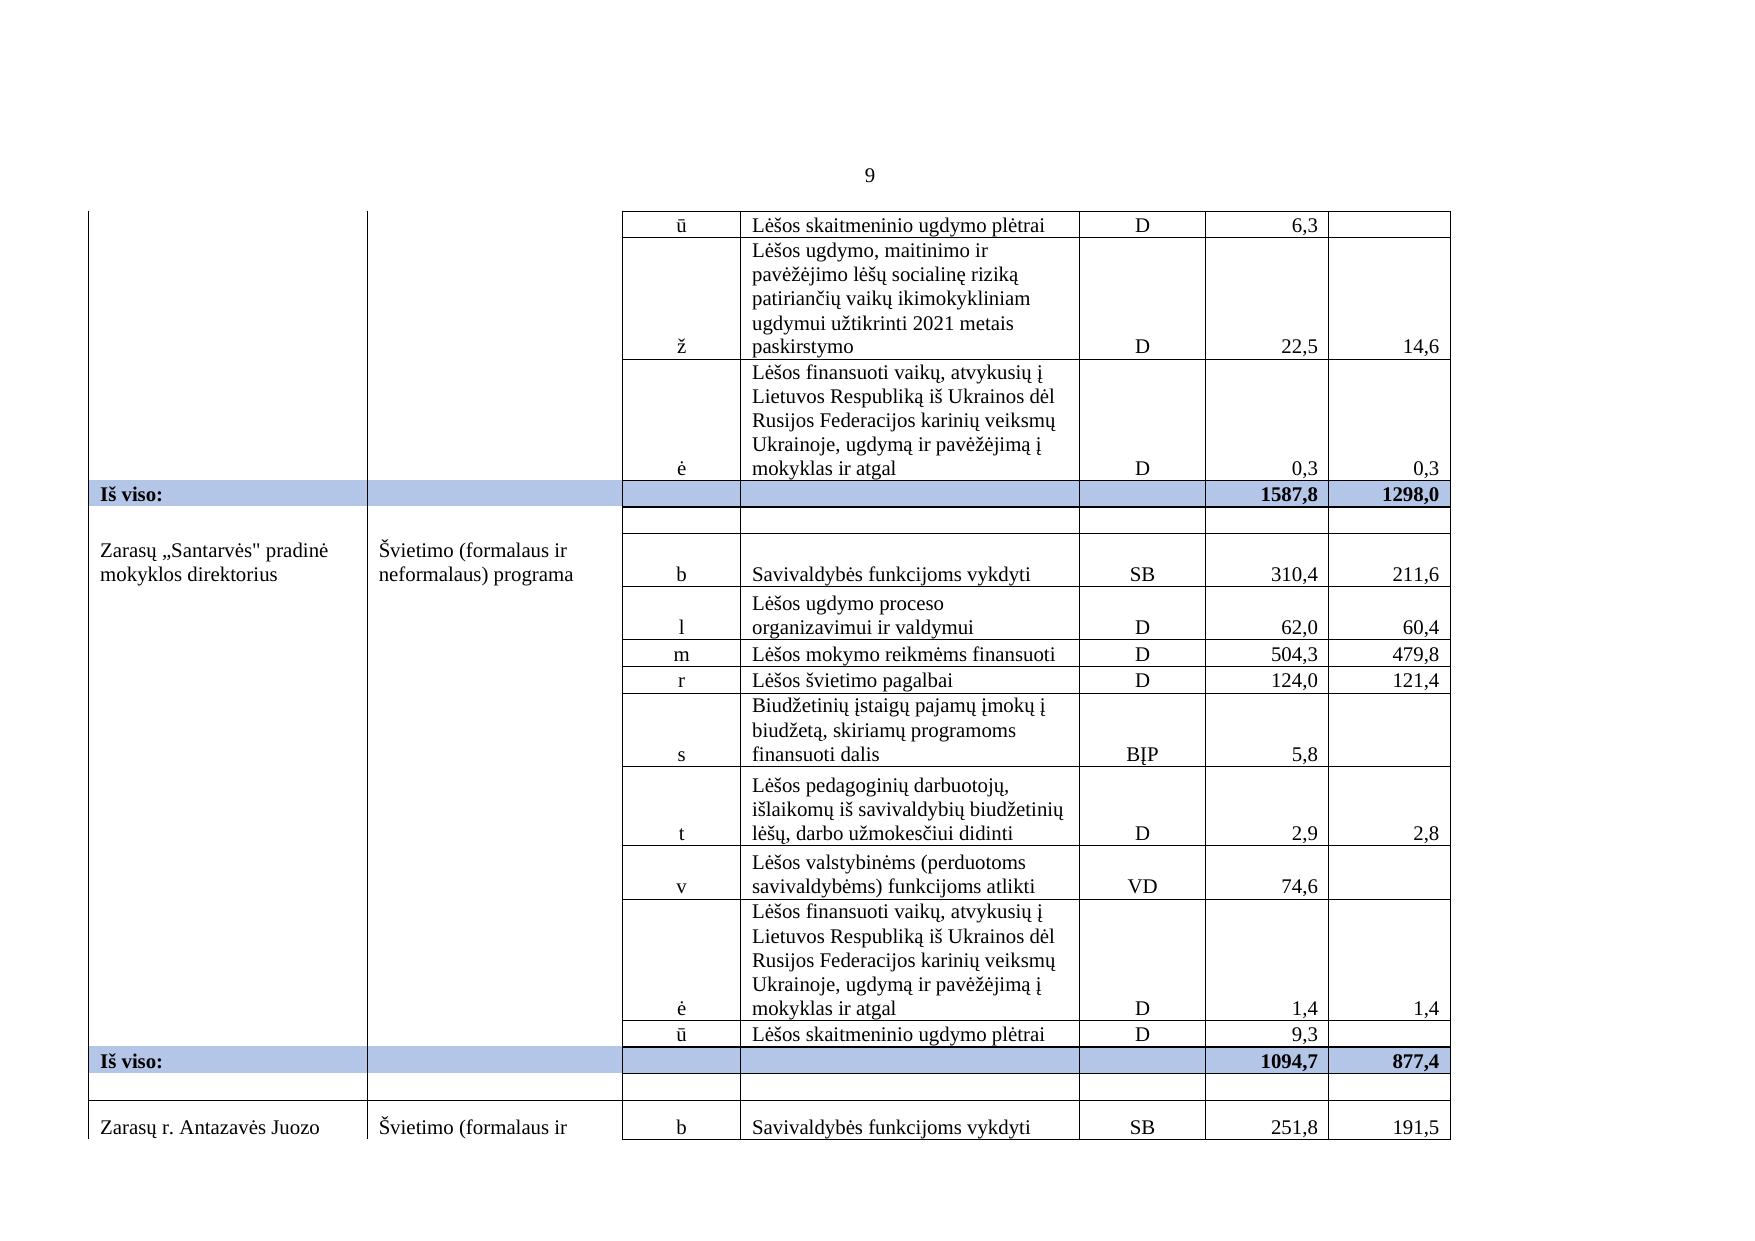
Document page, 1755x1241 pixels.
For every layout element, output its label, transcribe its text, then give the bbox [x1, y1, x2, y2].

table_cell [89, 237, 367, 358]
table_cell Lėšos pedagoginių darbuotojų, išlaikomų iš savivaldybių biudžetinių lėšų, darbo užmokesčiui didinti [741, 767, 1079, 845]
table_cell [368, 211, 622, 237]
table_cell m [623, 640, 740, 666]
table_cell Lėšos skaitmeninio ugdymo plėtrai [741, 212, 1079, 237]
table_cell D [1080, 767, 1205, 845]
table_cell Lėšos švietimo pagalbai [741, 667, 1079, 692]
table_cell Lėšos finansuoti vaikų, atvykusių į Lietuvos Respubliką iš Ukrainos dėl Rusijos Federacijos karinių veiksmų Ukrainoje, ugdymą ir pavėžėjimą į mokyklas ir atgal [741, 360, 1079, 480]
table_cell Lėšos skaitmeninio ugdymo plėtrai [741, 1021, 1079, 1046]
table_cell [368, 506, 622, 533]
table_cell Iš viso: [89, 1046, 367, 1073]
table_cell [1080, 1074, 1205, 1099]
table_cell [368, 899, 622, 1020]
table_cell Biudžetinių įstaigų pajamų įmokų į biudžetą, skiriamų programoms finansuoti dalis [741, 694, 1079, 766]
table_cell [368, 766, 622, 845]
table_cell [1329, 846, 1450, 898]
table_cell 251,8 [1206, 1101, 1328, 1139]
table_cell D [1080, 360, 1205, 480]
table_cell [623, 1074, 740, 1099]
table_cell SB [1080, 534, 1205, 586]
table_cell [368, 693, 622, 766]
table_cell Iš viso: [89, 480, 367, 506]
table_cell t [623, 767, 740, 845]
table_cell Lėšos ugdymo proceso organizavimui ir valdymui [741, 587, 1079, 639]
table_cell [89, 506, 367, 533]
table_cell Lėšos ugdymo, maitinimo ir pavėžėjimo lėšų socialinę riziką patiriančių vaikų ikimokykliniam ugdymui užtikrinti 2021 metais paskirstymo [741, 238, 1079, 358]
table_cell [89, 1073, 367, 1099]
table_cell 74,6 [1206, 846, 1328, 898]
table_cell [368, 845, 622, 898]
table_cell [623, 508, 740, 533]
table_cell 0,3 [1206, 360, 1328, 480]
table_cell 2,8 [1329, 767, 1450, 845]
table_cell [368, 1046, 622, 1073]
table_cell 1,4 [1206, 900, 1328, 1020]
table_cell [1206, 1074, 1328, 1099]
table_cell D [1080, 1021, 1205, 1046]
table_cell [1080, 508, 1205, 533]
table_cell 504,3 [1206, 640, 1328, 666]
table_cell D [1080, 667, 1205, 692]
table_cell [1329, 508, 1450, 533]
table_cell [1206, 508, 1328, 533]
table_cell 60,4 [1329, 587, 1450, 639]
table_cell ū [623, 1021, 740, 1046]
table_cell 9,3 [1206, 1021, 1328, 1046]
table_cell 14,6 [1329, 238, 1450, 358]
table_cell BĮP [1080, 694, 1205, 766]
table_cell [368, 359, 622, 480]
table_cell [368, 480, 622, 506]
table_cell Savivaldybės funkcijoms vykdyti [741, 1101, 1079, 1139]
table_cell 479,8 [1329, 640, 1450, 666]
table_cell D [1080, 212, 1205, 237]
table_cell [89, 845, 367, 898]
table_cell [89, 586, 367, 639]
table_cell r [623, 667, 740, 692]
table_cell [741, 508, 1079, 533]
table_cell v [623, 846, 740, 898]
table_cell 6,3 [1206, 212, 1328, 237]
table_cell 1,4 [1329, 900, 1450, 1020]
table_cell [368, 1073, 622, 1099]
table_cell [89, 639, 367, 666]
table_cell 0,3 [1329, 360, 1450, 480]
table_cell [89, 1020, 367, 1046]
table_cell [741, 1074, 1079, 1099]
table_cell ė [623, 900, 740, 1020]
table_cell VD [1080, 846, 1205, 898]
table_cell [1329, 694, 1450, 766]
table_cell b [623, 1101, 740, 1139]
table_cell ė [623, 360, 740, 480]
table_cell ž [623, 238, 740, 358]
table_cell 121,4 [1329, 667, 1450, 692]
table_cell D [1080, 900, 1205, 1020]
table_cell SB [1080, 1101, 1205, 1139]
table_cell [741, 481, 1079, 506]
table_cell [623, 481, 740, 506]
table_cell Zarasų „Santarvės" pradinė mokyklos direktorius [89, 533, 367, 586]
table_cell [89, 666, 367, 692]
table_cell Švietimo (formalaus ir neformalaus) programa [368, 533, 622, 586]
table_cell D [1080, 640, 1205, 666]
table_cell 1298,0 [1329, 481, 1450, 506]
table_cell [1329, 212, 1450, 237]
table_cell [368, 1020, 622, 1046]
table_cell [1080, 1048, 1205, 1073]
table_cell D [1080, 238, 1205, 358]
table_cell 124,0 [1206, 667, 1328, 692]
table_cell [89, 899, 367, 1020]
table_cell 22,5 [1206, 238, 1328, 358]
table_cell 310,4 [1206, 534, 1328, 586]
table_cell D [1080, 587, 1205, 639]
table_cell [1329, 1074, 1450, 1099]
table_cell [368, 666, 622, 692]
table_cell [368, 639, 622, 666]
table_cell [1080, 481, 1205, 506]
table_cell 62,0 [1206, 587, 1328, 639]
table_cell 1094,7 [1206, 1048, 1328, 1073]
table_cell Lėšos mokymo reikmėms finansuoti [741, 640, 1079, 666]
table_cell [368, 586, 622, 639]
table_cell b [623, 534, 740, 586]
table_cell 191,5 [1329, 1101, 1450, 1139]
table_cell [89, 359, 367, 480]
table_cell Švietimo (formalaus ir [368, 1101, 622, 1139]
table_cell [368, 237, 622, 358]
table_cell ū [623, 212, 740, 237]
table_cell 877,4 [1329, 1048, 1450, 1073]
table_cell [623, 1048, 740, 1073]
table_cell [89, 693, 367, 766]
table_cell Lėšos valstybinėms (perduotoms savivaldybėms) funkcijoms atlikti [741, 846, 1079, 898]
table_cell l [623, 587, 740, 639]
table_cell 1587,8 [1206, 481, 1328, 506]
table_cell 5,8 [1206, 694, 1328, 766]
table_cell s [623, 694, 740, 766]
table_cell 211,6 [1329, 534, 1450, 586]
table_cell Savivaldybės funkcijoms vykdyti [741, 534, 1079, 586]
table_cell [89, 211, 367, 237]
table_cell [89, 766, 367, 845]
table_cell [1329, 1021, 1450, 1046]
table_cell [741, 1048, 1079, 1073]
table_cell Lėšos finansuoti vaikų, atvykusių į Lietuvos Respubliką iš Ukrainos dėl Rusijos Federacijos karinių veiksmų Ukrainoje, ugdymą ir pavėžėjimą į mokyklas ir atgal [741, 900, 1079, 1020]
table_cell 2,9 [1206, 767, 1328, 845]
table_cell Zarasų r. Antazavės Juozo [89, 1101, 367, 1139]
